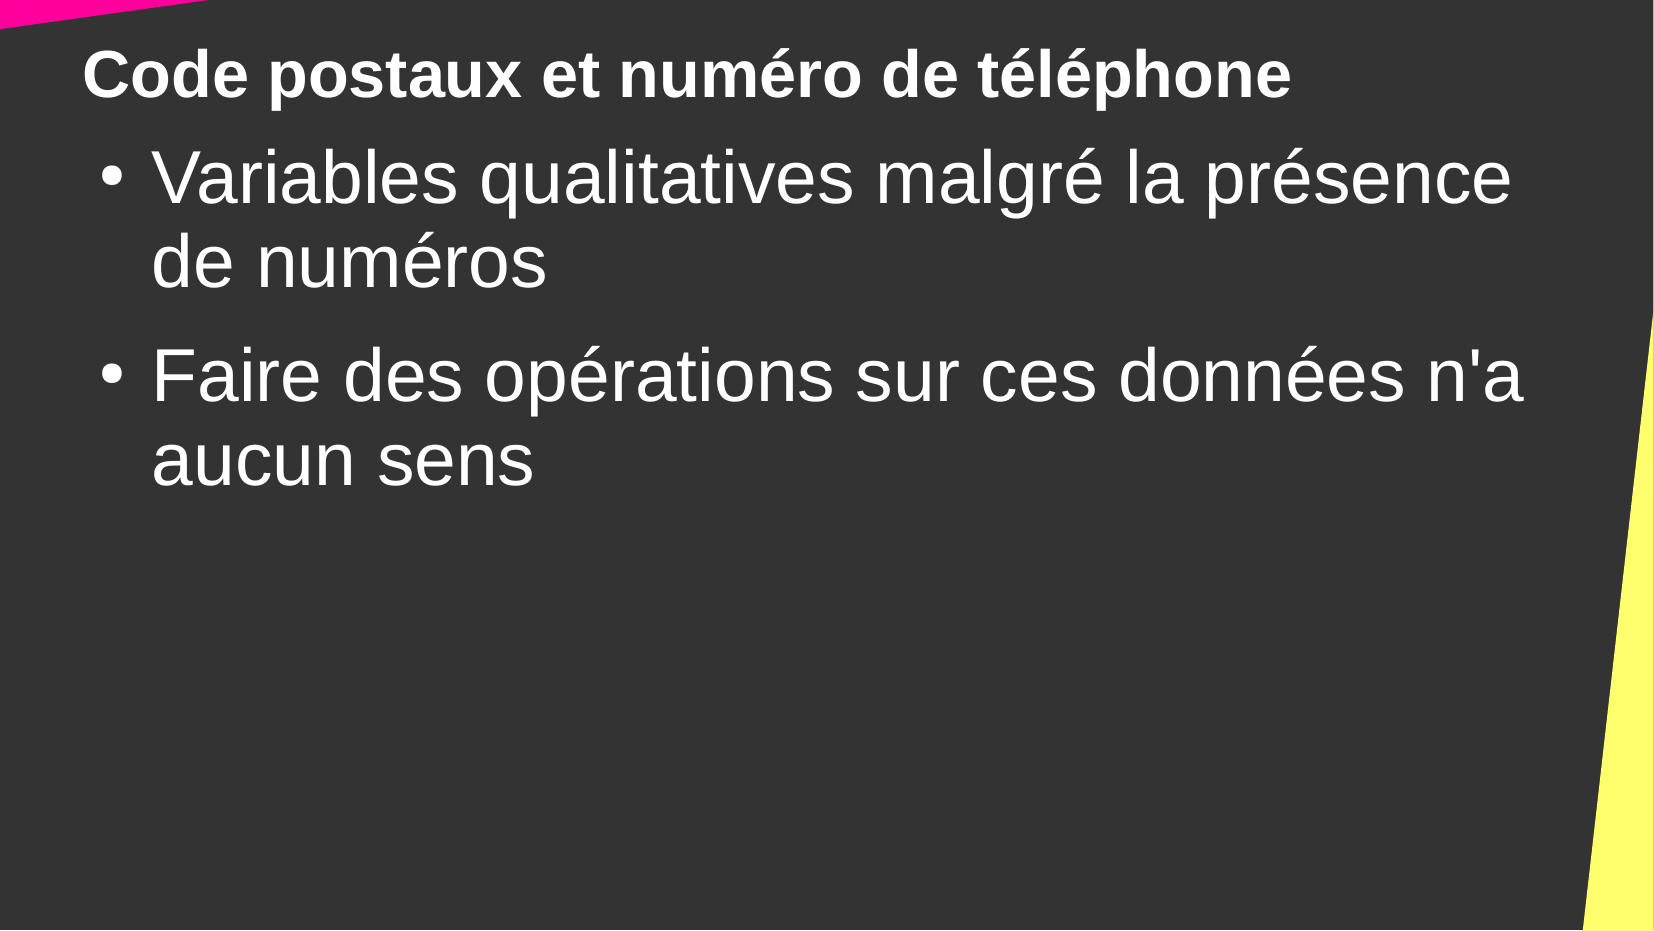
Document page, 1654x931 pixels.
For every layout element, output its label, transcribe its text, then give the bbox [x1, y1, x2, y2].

text_box [0, 0, 209, 30]
title Code postaux et numéro de téléphone [82, 37, 1571, 115]
list Variables qualitatives malgré la présence de numéros Faire des opérations sur ces données n'a aucun sens [80, 135, 1560, 603]
text_box [1582, 305, 1654, 931]
